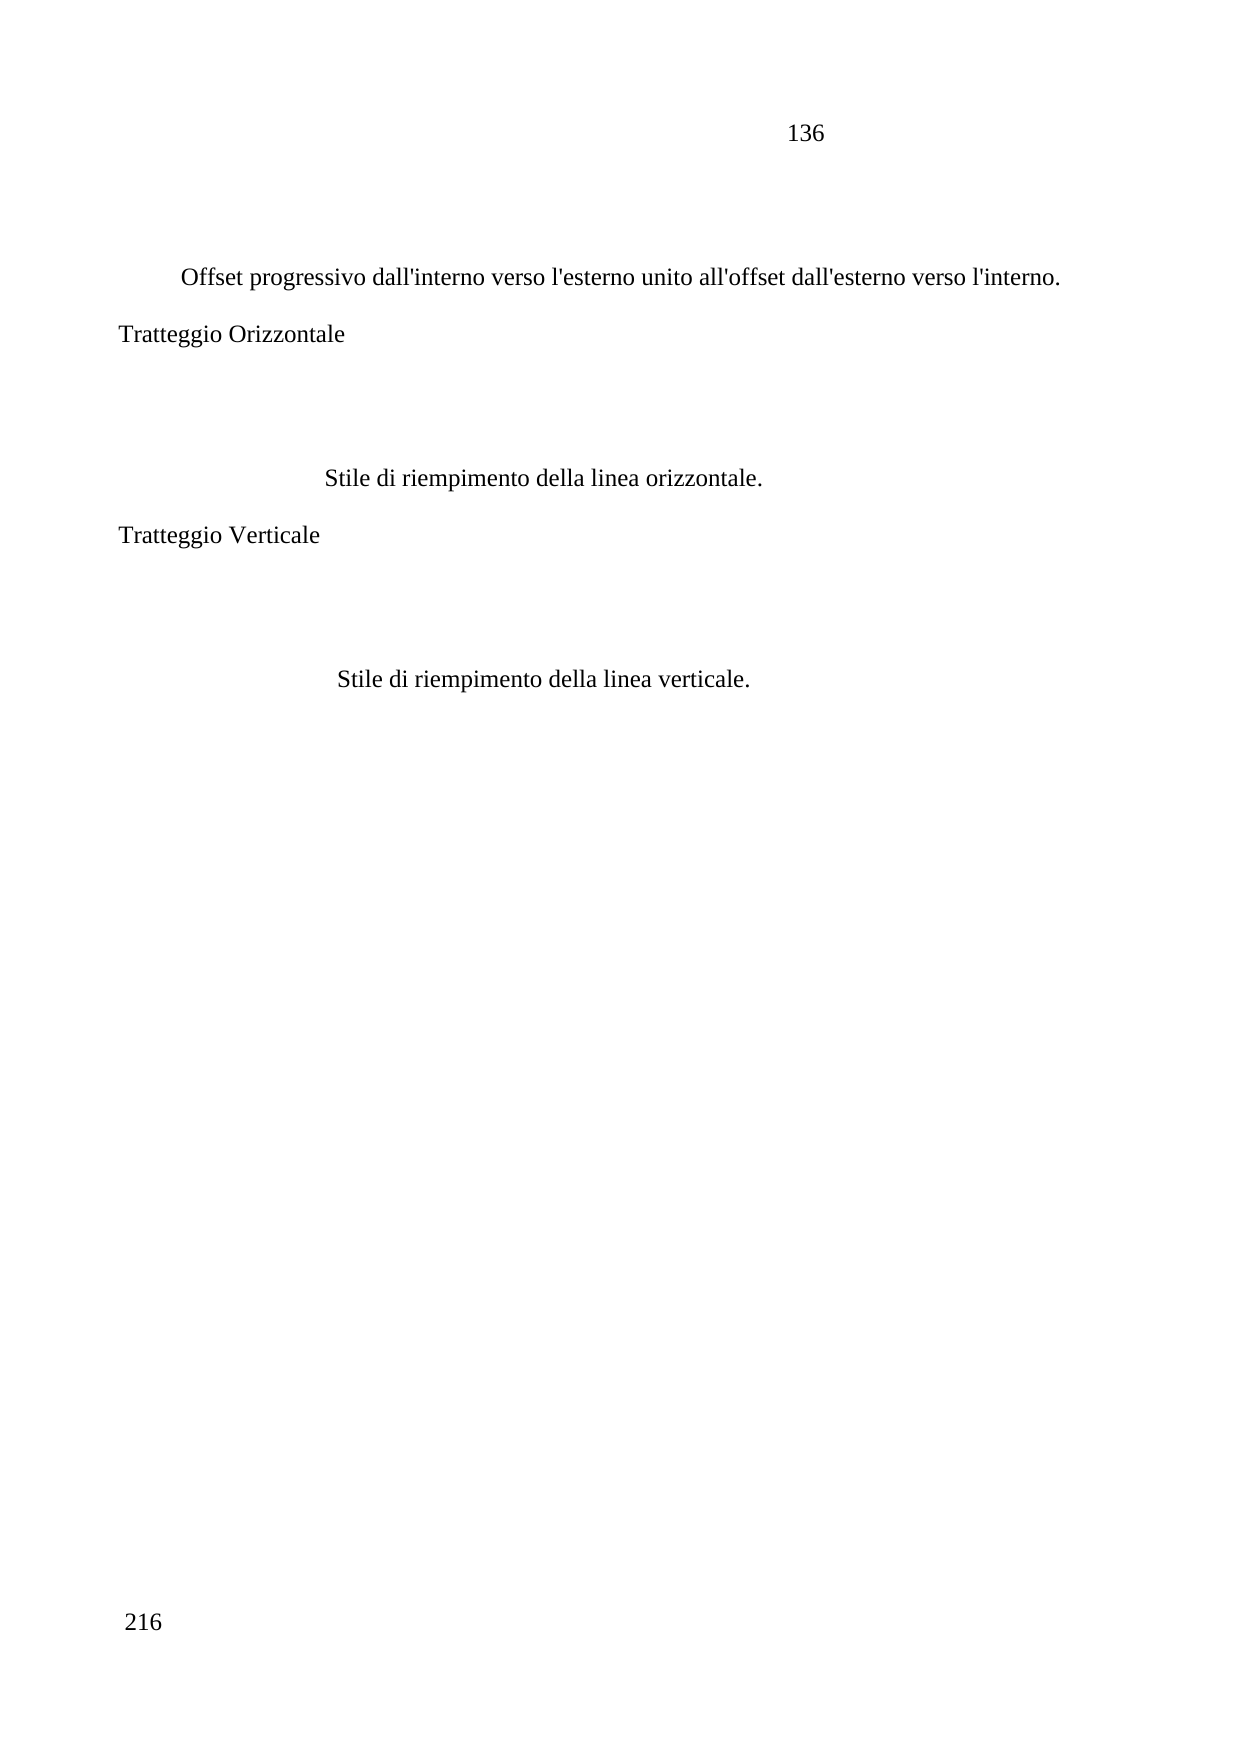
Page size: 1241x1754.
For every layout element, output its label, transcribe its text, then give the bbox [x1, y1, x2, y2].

text Stile di riempimento della linea orizzontale. [118, 463, 1122, 492]
text Tratteggio Verticale [118, 521, 1122, 549]
text Offset progressivo dall'interno verso l'esterno unito all'offset dall'esterno verso l'interno. [118, 262, 1122, 291]
text Tratteggio Orizzontale [118, 319, 1122, 348]
text Stile di riempimento della linea verticale. [118, 664, 1122, 693]
text 136 [118, 118, 1122, 147]
